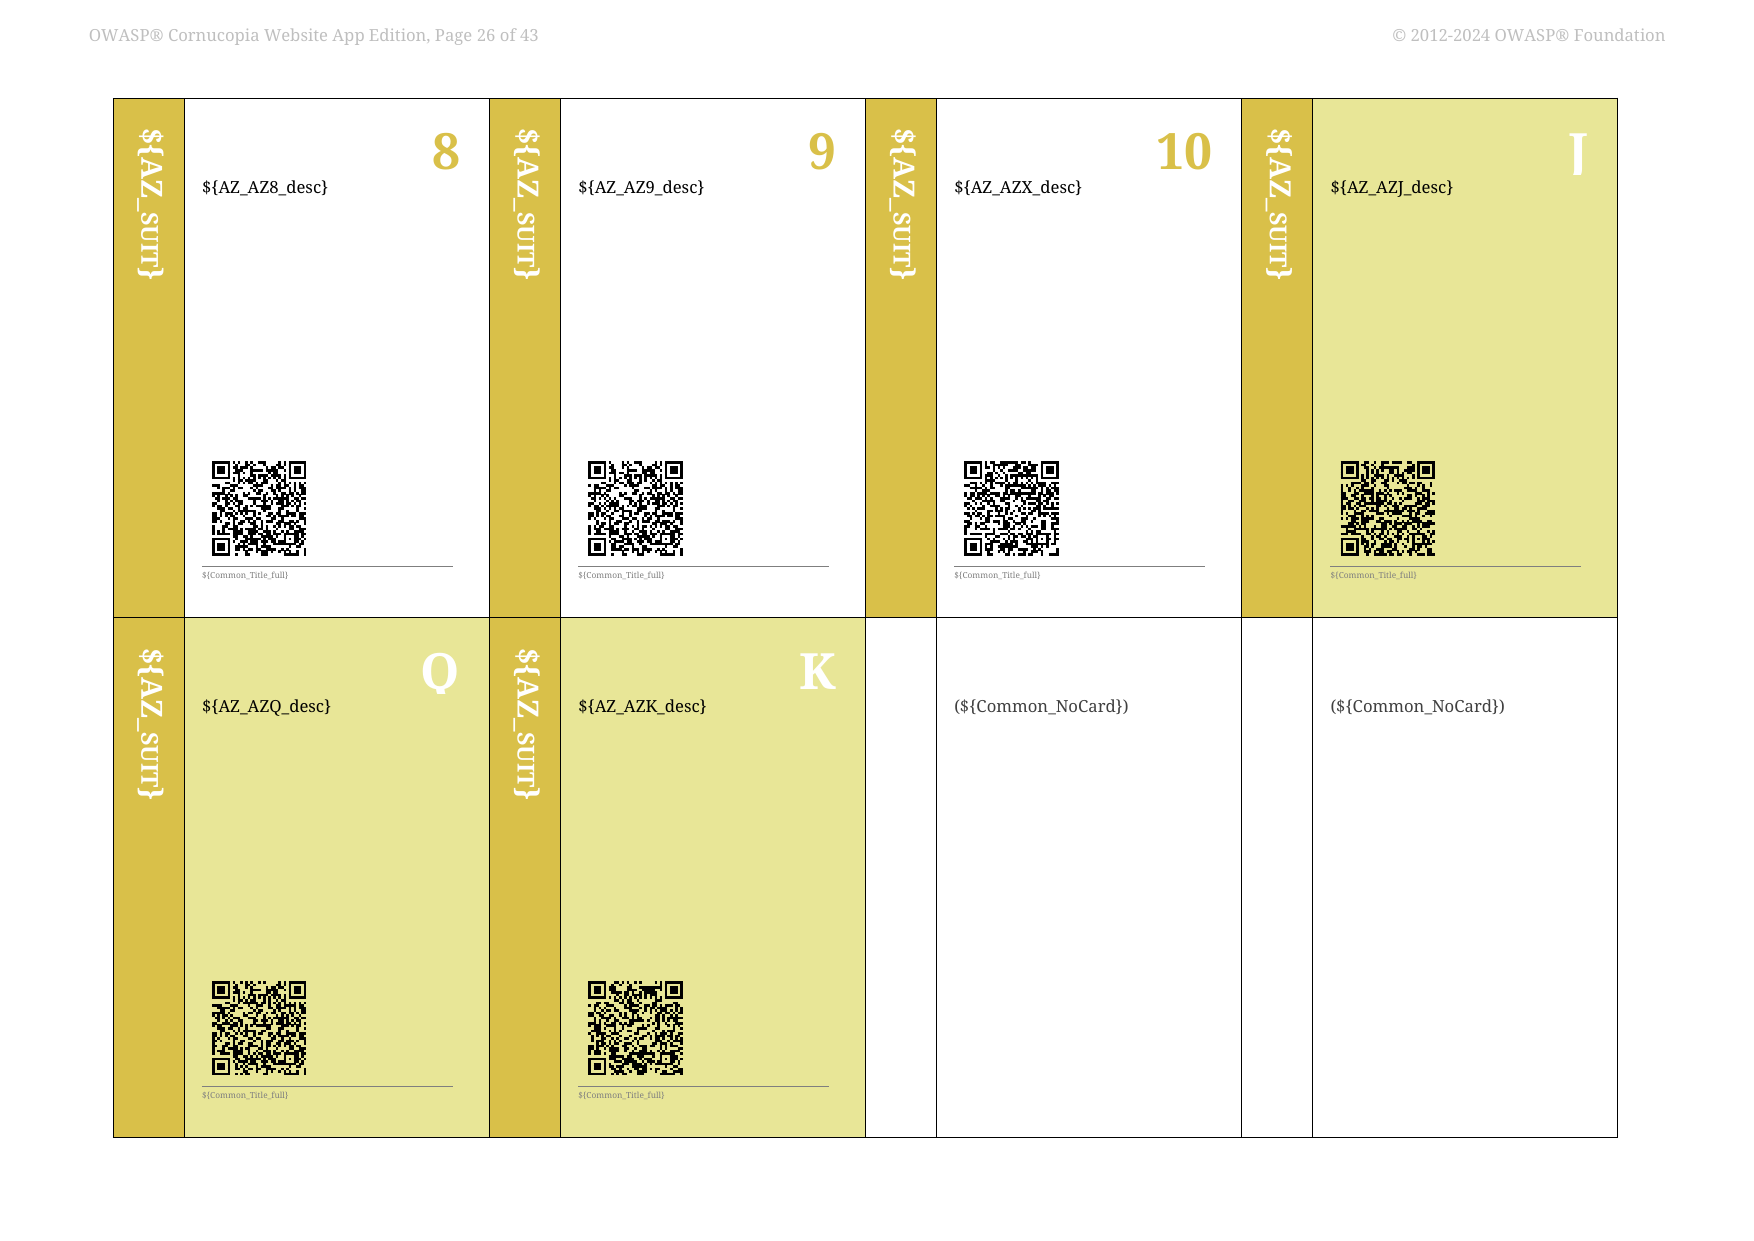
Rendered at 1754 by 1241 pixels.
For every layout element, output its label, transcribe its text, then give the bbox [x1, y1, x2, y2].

table_header [202, 412, 453, 566]
table_header ${AZ_suit} [490, 99, 560, 617]
table_cell [1313, 618, 1617, 694]
table_cell [937, 411, 1241, 617]
table_cell ${AZ_AZ8_desc} [185, 174, 489, 411]
table_cell [185, 930, 489, 1137]
table_cell ${AZ_AZK_desc} [561, 694, 865, 930]
table_cell [1313, 930, 1617, 1137]
table_header ${AZ_suit} [1242, 99, 1312, 617]
table_cell [1242, 618, 1312, 1137]
table_header ${AZ_suit} [866, 99, 936, 617]
table_header [1330, 412, 1581, 566]
table_cell ${Common_Title_full} [954, 567, 1205, 581]
table_cell (${Common_NoCard}) [1313, 694, 1617, 930]
table_header 8 [185, 99, 489, 174]
table_cell ${Common_Title_full} [578, 567, 829, 581]
table_cell ${AZ_AZQ_desc} [185, 694, 489, 930]
table_cell ${Common_Title_full} [202, 567, 453, 581]
table_cell [937, 618, 1241, 694]
table_cell ${Common_Title_full} [578, 1087, 829, 1101]
table_cell ${AZ_AZX_desc} [937, 174, 1241, 411]
table_cell [561, 930, 865, 1137]
table_cell ${AZ_AZ9_desc} [561, 174, 865, 411]
table_cell (${Common_NoCard}) [937, 694, 1241, 930]
table_cell [866, 618, 936, 1137]
table_header 9 [561, 99, 865, 174]
table_cell ${AZ_suit} [490, 618, 560, 1137]
table_cell ${Common_Title_full} [202, 1087, 453, 1101]
table_cell [185, 411, 489, 617]
table_header [578, 1101, 829, 1137]
table_cell ${AZ_suit} [114, 618, 184, 1137]
table_header 10 [937, 99, 1241, 174]
table_cell Q [185, 618, 489, 694]
table_cell [937, 930, 1241, 1137]
table_header [578, 931, 829, 1086]
table_cell [1313, 411, 1617, 617]
table_header [954, 412, 1205, 566]
table_cell K [561, 618, 865, 694]
table_header [578, 412, 829, 566]
table_header J [1313, 99, 1617, 174]
table_header [108, 98, 113, 1137]
table_cell ${AZ_AZJ_desc} [1313, 174, 1617, 411]
table_cell [561, 411, 865, 617]
table_header ${AZ_suit} [114, 99, 184, 617]
table_cell ${Common_Title_full} [1330, 567, 1581, 581]
table_header [202, 931, 453, 1086]
